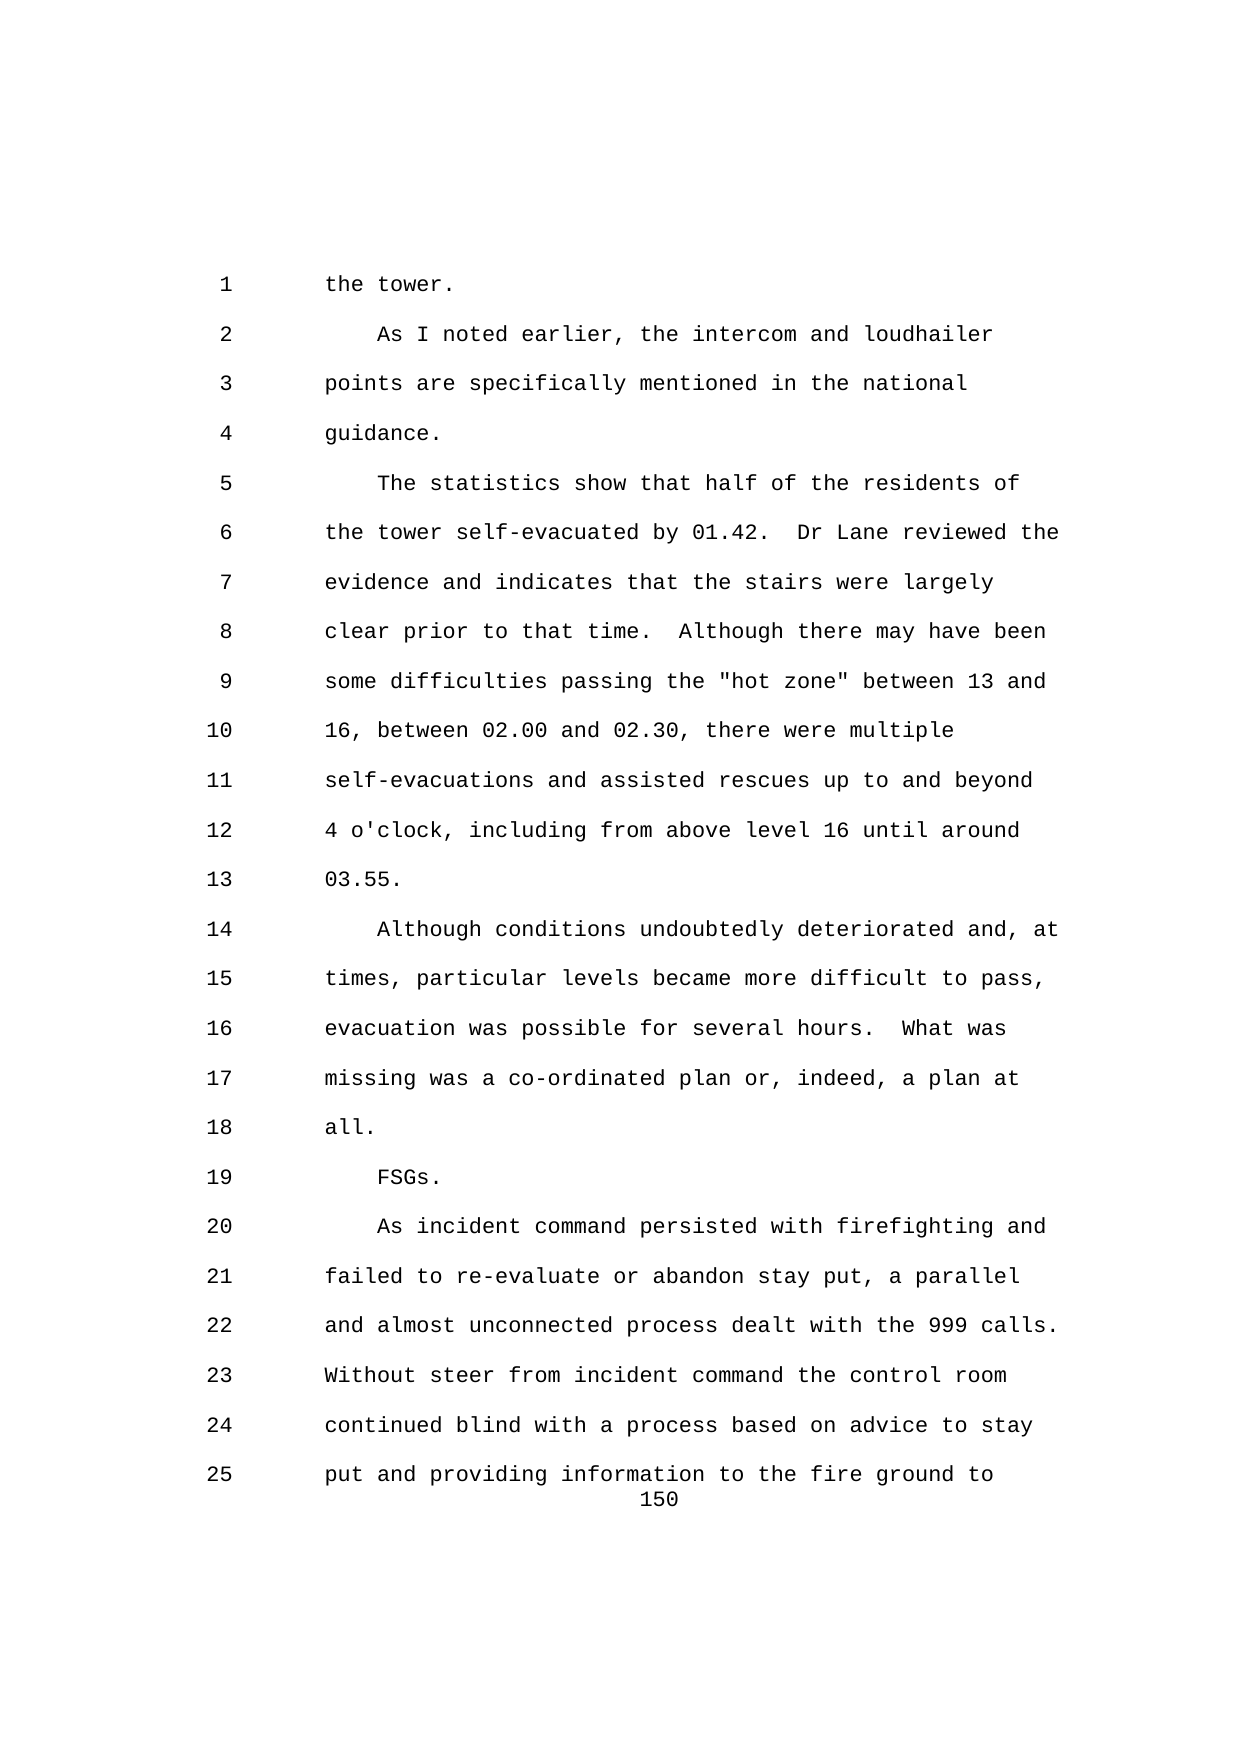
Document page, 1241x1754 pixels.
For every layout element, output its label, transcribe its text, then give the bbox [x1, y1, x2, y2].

text 9 some difficulties passing the "hot zone" between 13 and [75, 670, 1165, 695]
text 25 put and providing information to the fire ground to [75, 1463, 1165, 1488]
text 12 4 o'clock, including from above level 16 until around [75, 819, 1165, 843]
text 1 the tower. [75, 273, 1165, 298]
text 19 FSGs. [75, 1166, 1165, 1191]
text 17 missing was a co-ordinated plan or, indeed, a plan at [75, 1067, 1165, 1091]
text 22 and almost unconnected process dealt with the 999 calls. [75, 1314, 1165, 1339]
text 6 the tower self-evacuated by 01.42. Dr Lane reviewed the [75, 521, 1165, 546]
text 21 failed to re-evaluate or abandon stay put, a parallel [75, 1265, 1165, 1290]
text 15 times, particular levels became more difficult to pass, [75, 967, 1165, 992]
text 5 The statistics show that half of the residents of [75, 472, 1165, 496]
text 23 Without steer from incident command the control room [75, 1364, 1165, 1389]
text 20 As incident command persisted with firefighting and [75, 1215, 1165, 1240]
text 11 self-evacuations and assisted rescues up to and beyond [75, 769, 1165, 794]
text 150 [75, 1488, 1165, 1513]
text 16 evacuation was possible for several hours. What was [75, 1017, 1165, 1042]
text 24 continued blind with a process based on advice to stay [75, 1414, 1165, 1438]
text 13 03.55. [75, 868, 1165, 893]
text 2 As I noted earlier, the intercom and loudhailer [75, 323, 1165, 348]
text 7 evidence and indicates that the stairs were largely [75, 571, 1165, 596]
text 3 points are specifically mentioned in the national [75, 372, 1165, 397]
text 4 guidance. [75, 422, 1165, 447]
text 8 clear prior to that time. Although there may have been [75, 620, 1165, 645]
text 10 16, between 02.00 and 02.30, there were multiple [75, 719, 1165, 744]
text 18 all. [75, 1116, 1165, 1141]
text 14 Although conditions undoubtedly deteriorated and, at [75, 918, 1165, 943]
